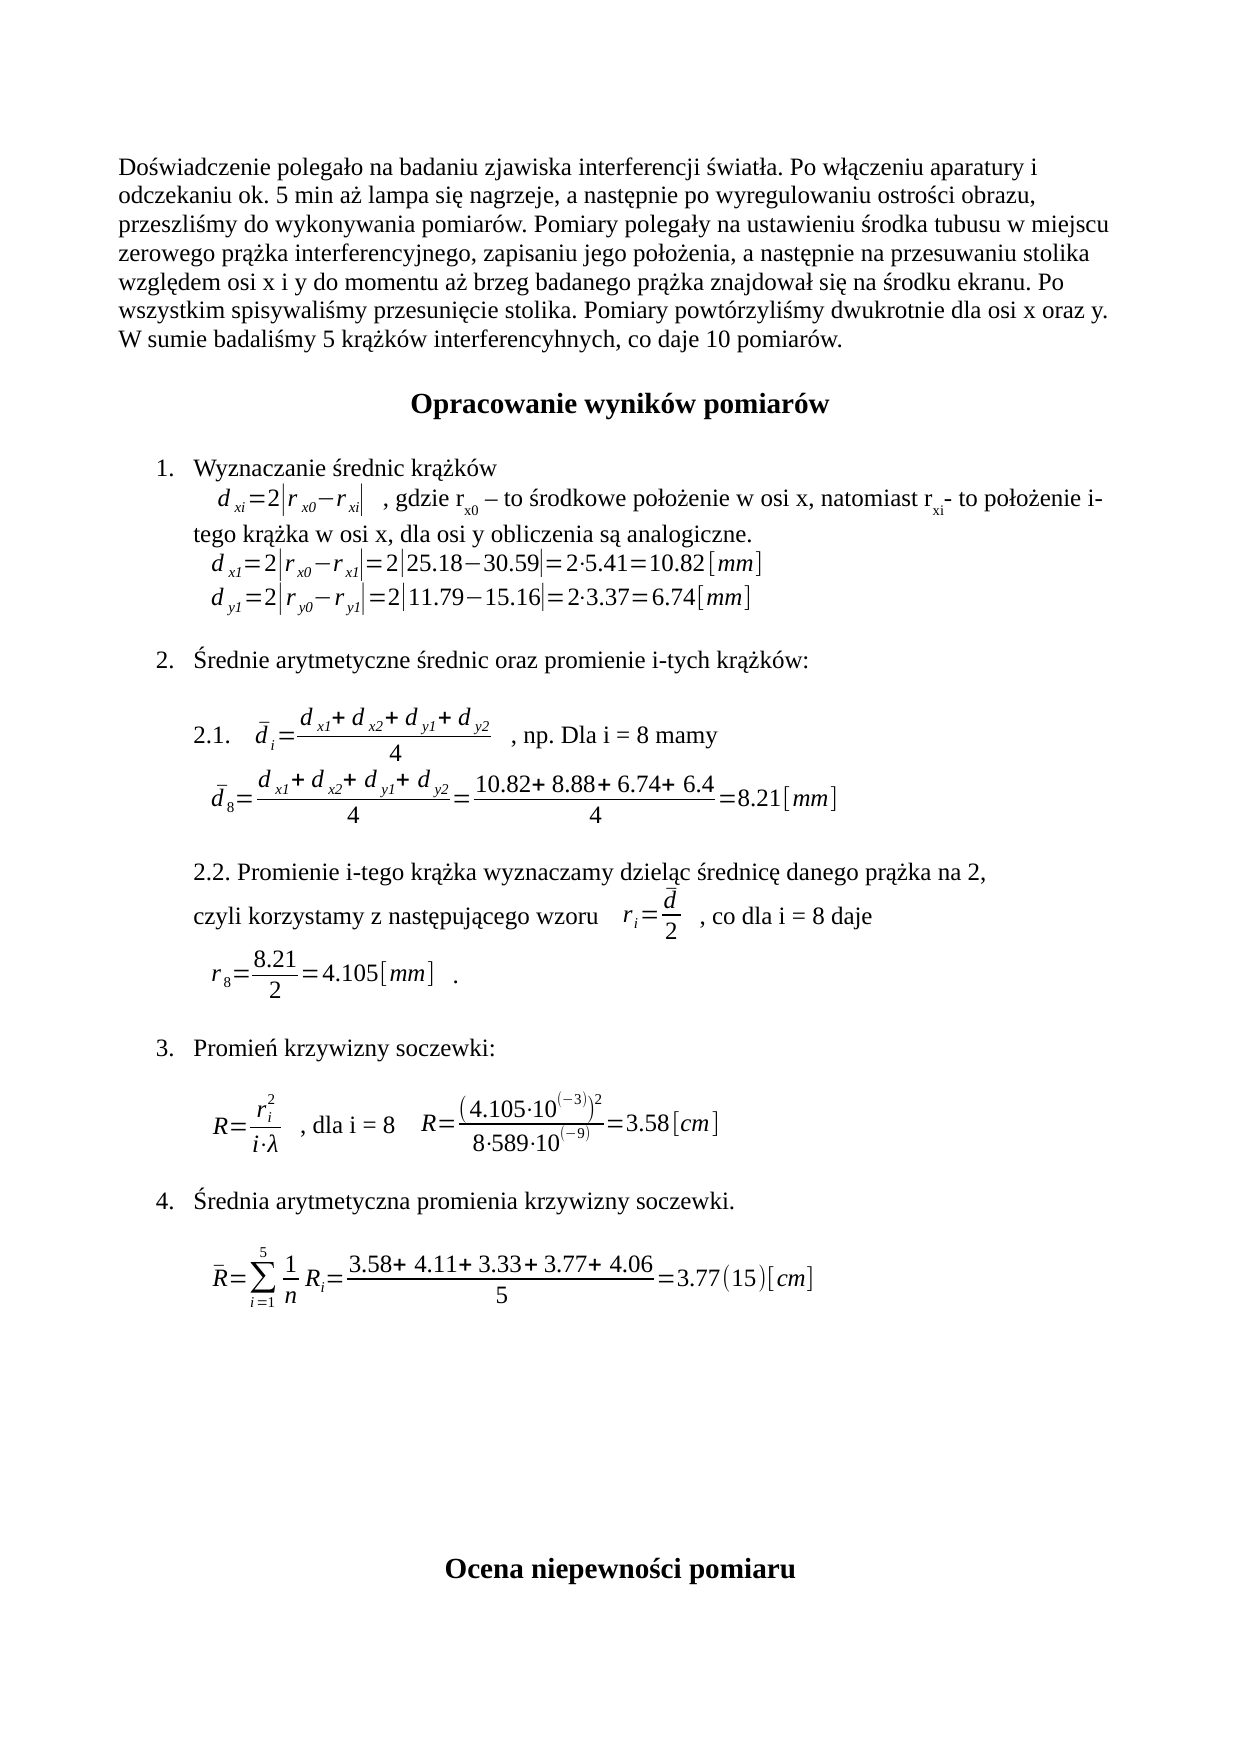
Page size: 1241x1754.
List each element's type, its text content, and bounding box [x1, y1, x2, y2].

list Średnie arytmetyczne średnic oraz promienie i-tych krążków: [156, 646, 1122, 674]
list 2.1. , np. Dla i = 8 mamy [156, 703, 1122, 829]
list , dla i = 8 [156, 1091, 1122, 1158]
text Opracowanie wyników pomiarów [118, 386, 1122, 420]
text Doświadczenie polegało na badaniu zjawiska interferencji światła. Po włączeniu aparatury i odczekaniu ok. 5 min aż lampa się nagrzeje, a następnie po wyregulowaniu ostrości obrazu, przeszliśmy do wykonywania pomiarów. Pomiary polegały na ustawieniu środka tubusu w miejscu zerowego prążka interferencyjnego, zapisaniu jego położenia, a następnie na przesuwaniu stolika względem osi x i y do momentu aż brzeg badanego prążka znajdował się na środku ekranu. Po wszystkim spisywaliśmy przesunięcie stolika. Pomiary powtórzyliśmy dwukrotnie dla osi x oraz y. W sumie badaliśmy 5 krążków interferencyhnych, co daje 10 pomiarów. [118, 152, 1122, 353]
list 2.2. Promienie i-tego krążka wyznaczamy dzieląc średnicę danego prążka na 2, [156, 857, 1122, 886]
text Ocena niepewności pomiaru [118, 1551, 1122, 1584]
list Średnia arytmetyczna promienia krzywizny soczewki. [156, 1186, 1122, 1215]
list Wyznaczanie średnic krążków [156, 453, 1122, 482]
list Promień krzywizny soczewki: [156, 1033, 1122, 1062]
list czyli korzystamy z następującego wzoru , co dla i = 8 daje . [156, 886, 1122, 1004]
list , gdzie rx0 – to środkowe położenie w osi x, natomiast rxi- to położenie i-tego krążka w osi x, dla osi y obliczenia są analogiczne. [156, 482, 1122, 548]
